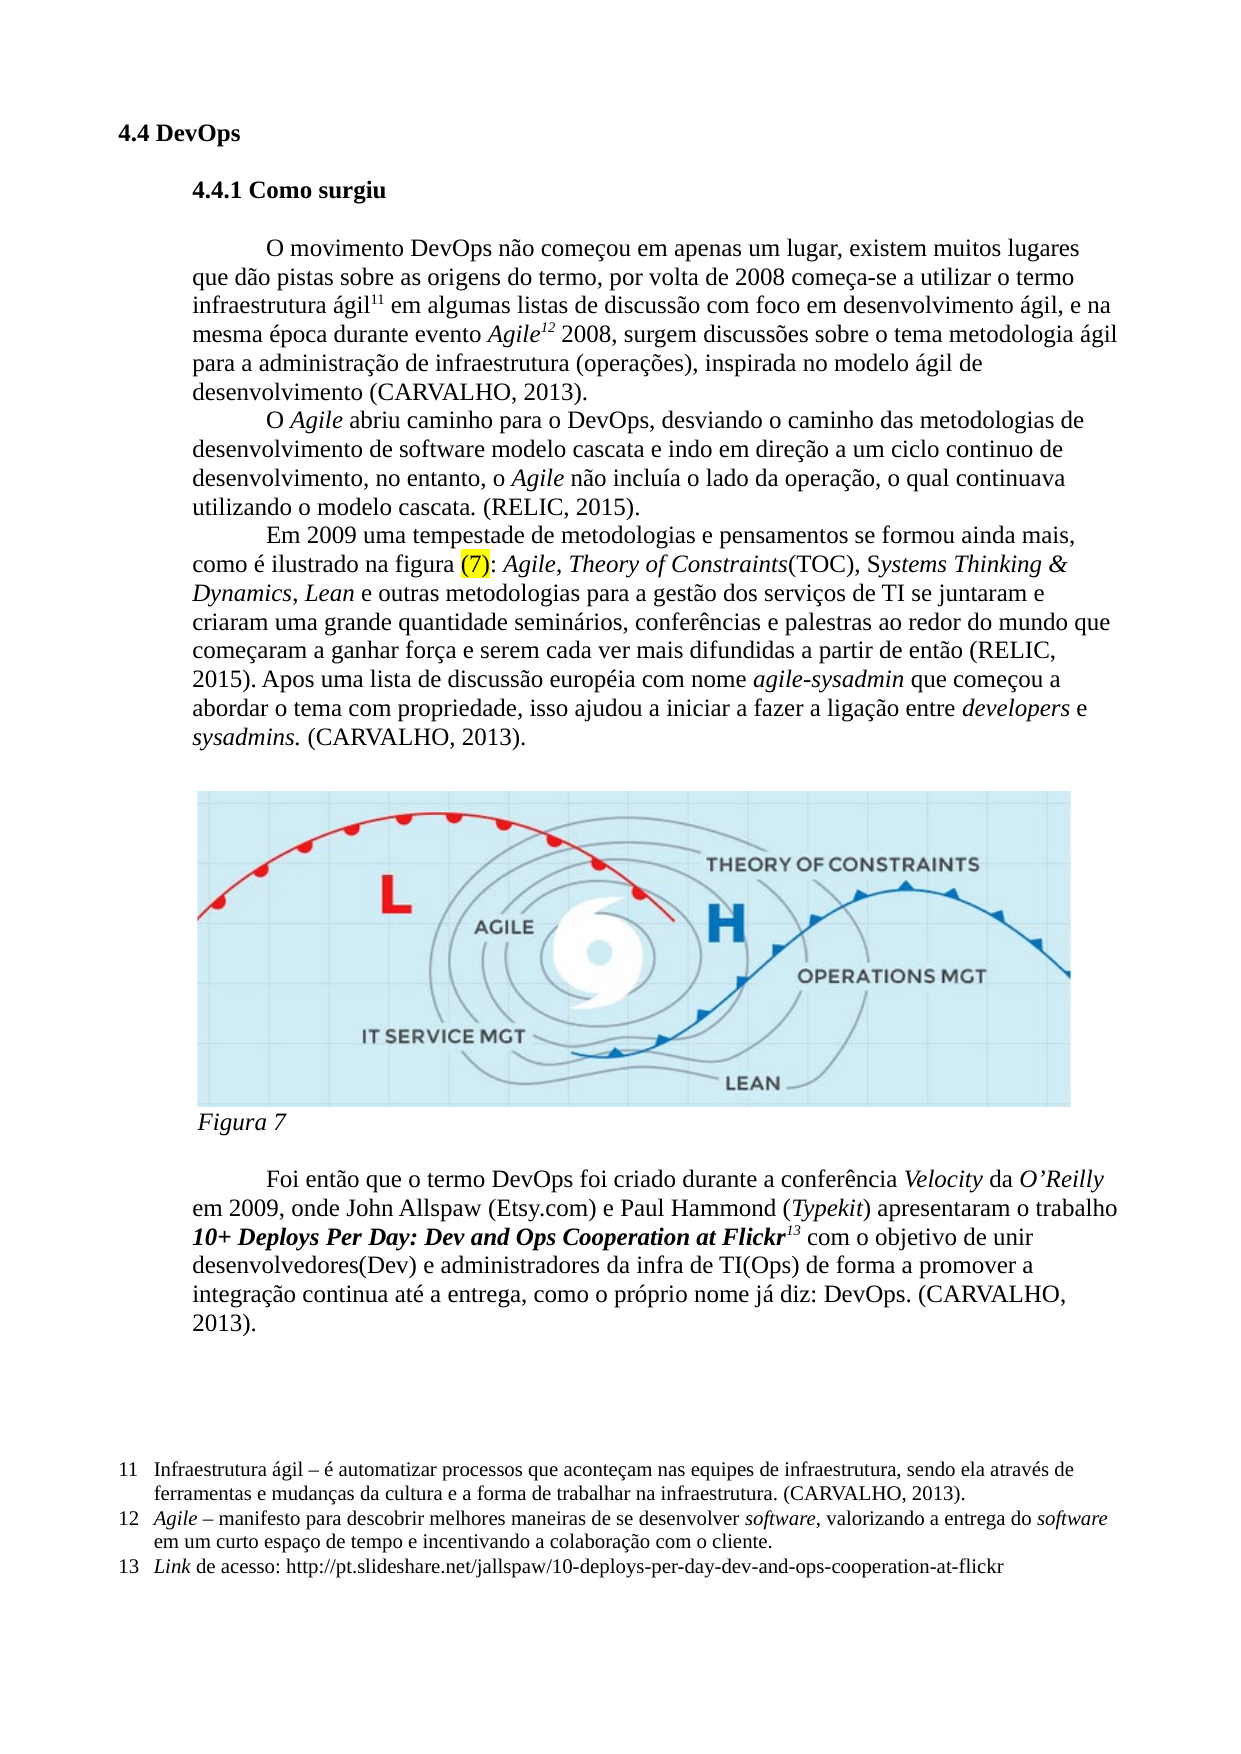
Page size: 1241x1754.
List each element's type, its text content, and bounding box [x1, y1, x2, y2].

text Agile – manifesto para descobrir melhores maneiras de se desenvolver software, valorizando a entrega do software em um curto espaço de tempo e incentivando a colaboração com o cliente. [118, 1505, 1122, 1553]
text Foi então que o termo DevOps foi criado durante a conferência Velocity da O’Reilly em 2009, onde John Allspaw (Etsy.com) e Paul Hammond (Typekit) apresentaram o trabalho 10+ Deploys Per Day: Dev and Ops Cooperation at Flickr com o objetivo de unir desenvolvedores(Dev) e administradores da infra de TI(Ops) de forma a promover a integração continua até a entrega, como o próprio nome já diz: DevOps. (CARVALHO, 2013). [118, 1164, 1122, 1337]
text Link de acesso: http://pt.slideshare.net/jallspaw/10-deploys-per-day-dev-and-ops-cooperation-at-flickr [118, 1553, 1122, 1578]
text Figura 7 [197, 1107, 1072, 1136]
text Infraestrutura ágil – é automatizar processos que aconteçam nas equipes de infraestrutura, sendo ela através de ferramentas e mudanças da cultura e a forma de trabalhar na infraestrutura. (CARVALHO, 2013). [118, 1457, 1122, 1505]
text 4.4 DevOps [118, 118, 1122, 147]
text O movimento DevOps não começou em apenas um lugar, existem muitos lugares que dão pistas sobre as origens do termo, por volta de 2008 começa-se a utilizar o termo infraestrutura ágil em algumas listas de discussão com foco em desenvolvimento ágil, e na mesma época durante evento Agile 2008, surgem discussões sobre o tema metodologia ágil para a administração de infraestrutura (operações), inspirada no modelo ágil de desenvolvimento (CARVALHO, 2013). [118, 233, 1122, 406]
text O Agile abriu caminho para o DevOps, desviando o caminho das metodologias de desenvolvimento de software modelo cascata e indo em direção a um ciclo continuo de desenvolvimento, no entanto, o Agile não incluía o lado da operação, o qual continuava utilizando o modelo cascata. (RELIC, 2015). [118, 406, 1122, 521]
picture [197, 791, 1072, 1107]
text Em 2009 uma tempestade de metodologias e pensamentos se formou ainda mais, como é ilustrado na figura (7): Agile, Theory of Constraints(TOC), Systems Thinking & Dynamics, Lean e outras metodologias para a gestão dos serviços de TI se juntaram e criaram uma grande quantidade seminários, conferências e palestras ao redor do mundo que começaram a ganhar força e serem cada ver mais difundidas a partir de então (RELIC, 2015). Apos uma lista de discussão européia com nome agile-sysadmin que começou a abordar o tema com propriedade, isso ajudou a iniciar a fazer a ligação entre developers e sysadmins. (CARVALHO, 2013). [118, 521, 1122, 751]
text 4.4.1 Como surgiu [118, 176, 1122, 204]
